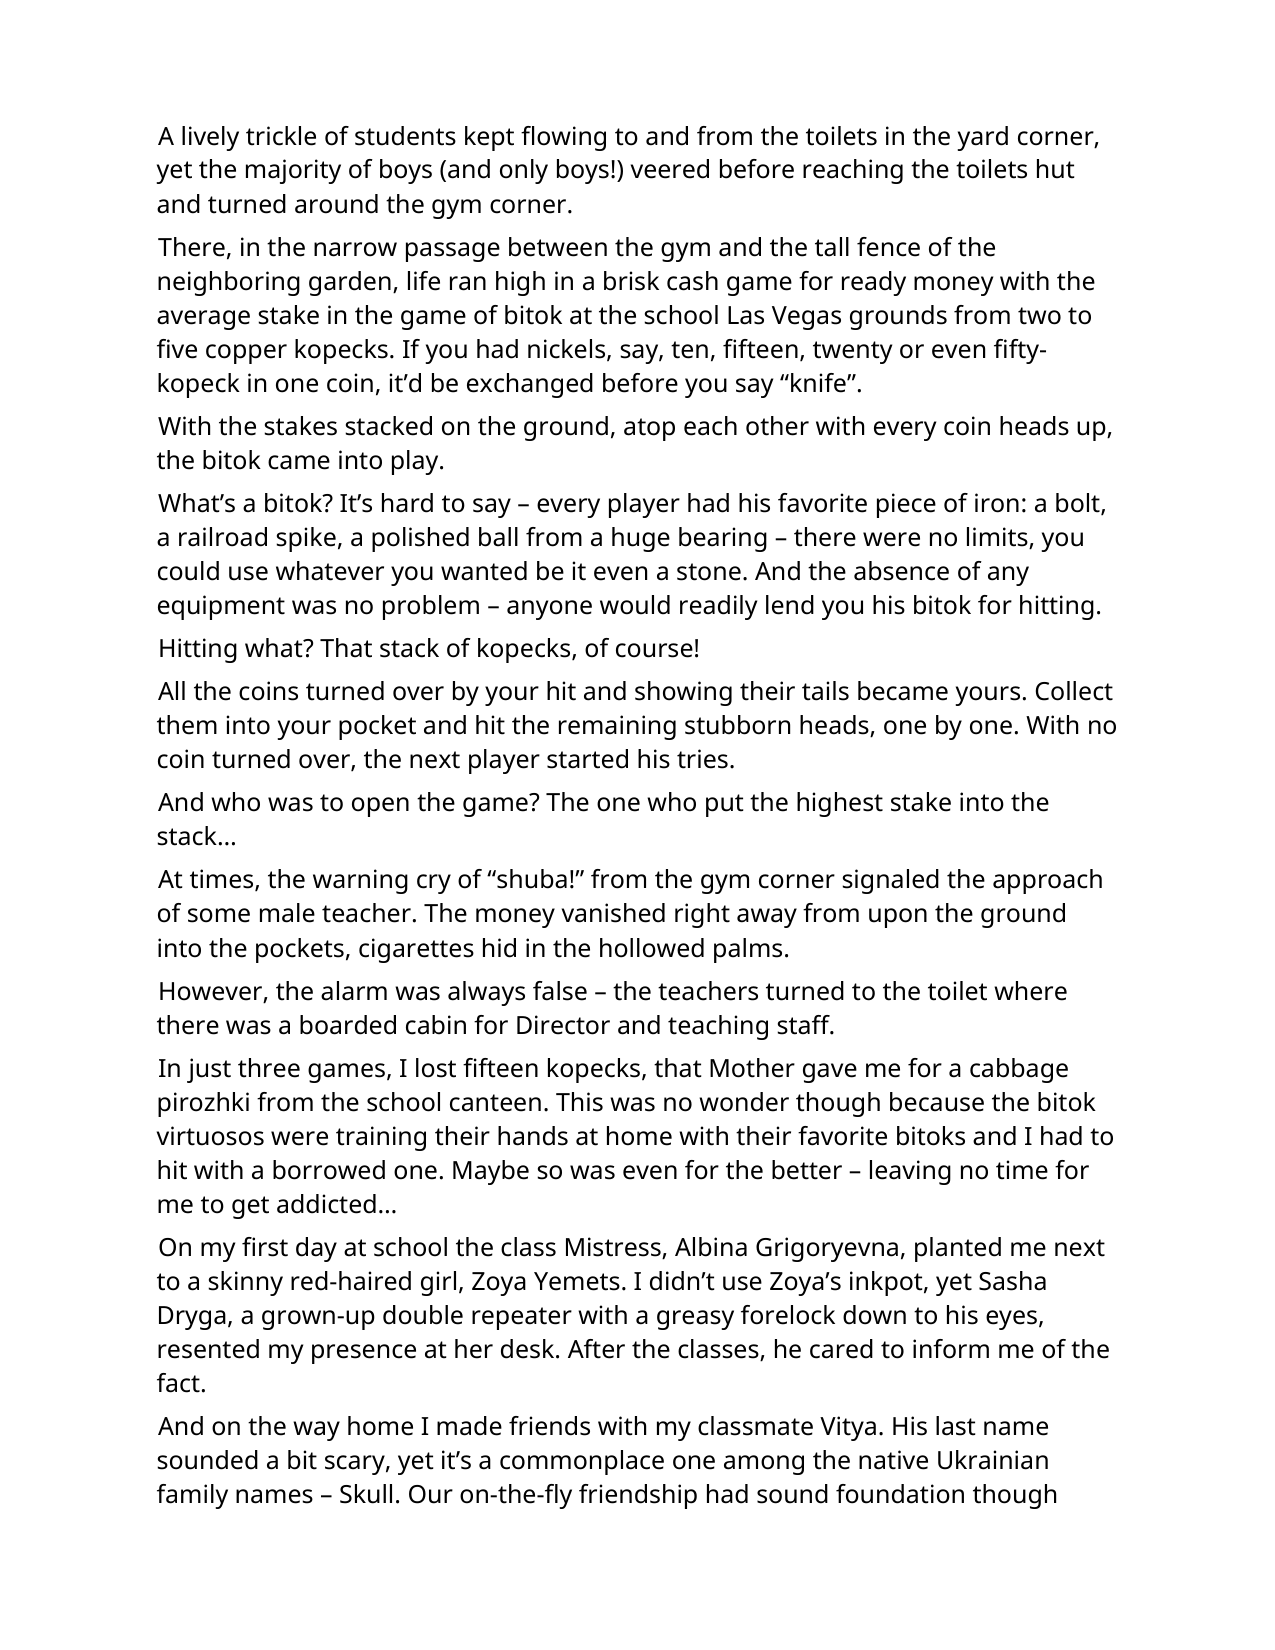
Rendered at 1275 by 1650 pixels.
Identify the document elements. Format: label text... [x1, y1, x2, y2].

text What’s a bitok? It’s hard to say – every player had his favorite piece of iron: a bolt, a railroad spike, a polished ball from a huge bearing – there were no limits, you could use whatever you wanted be it even a stone. And the absence of any equipment was no problem – anyone would readily lend you his bitok for hitting. [156, 486, 1118, 622]
text All the coins turned over by your hit and showing their tails became yours. Collect them into your pocket and hit the remaining stubborn heads, one by one. With no coin turned over, the next player started his tries. [156, 674, 1118, 776]
text On my first day at school the class Mistress, Albina Grigoryevna, planted me next to a skinny red-haired girl, Zoya Yemets. I didn’t use Zoya’s inkpot, yet Sasha Dryga, a grown-up double repeater with a greasy forelock down to his eyes, resented my presence at her desk. After the classes, he cared to inform me of the fact. [156, 1229, 1118, 1400]
text With the stakes stacked on the ground, atop each other with every coin heads up, the bitok came into play. [156, 408, 1118, 477]
text And on the way home I made friends with my classmate Vitya. His last name sounded a bit scary, yet it’s a commonplace one among the native Ukrainian family names – Skull. Our on-the-fly friendship had sound foundation though [156, 1409, 1118, 1511]
text There, in the narrow passage between the gym and the tall fence of the neighboring garden, life ran high in a brisk cash game for ready money with the average stake in the game of bitok at the school Las Vegas grounds from two to five copper kopecks. If you had nickels, say, ten, fifteen, twenty or even fifty-kopeck in one coin, it’d be exchanged before you say “knife”. [156, 229, 1118, 399]
text A lively trickle of students kept flowing to and from the toilets in the yard corner, yet the majority of boys (and only boys!) veered before reaching the toilets hut and turned around the gym corner. [156, 118, 1118, 220]
text At times, the warning cry of “shuba!” from the gym corner signaled the approach of some male teacher. The money vanished right away from upon the ground into the pockets, cigarettes hid in the hollowed palms. [156, 862, 1118, 964]
text In just three games, I lost fifteen kopecks, that Mother gave me for a cabbage pirozhki from the school canteen. This was no wonder though because the bitok virtuosos were training their hands at home with their favorite bitoks and I had to hit with a borrowed one. Maybe so was even for the better – leaving no time for me to get addicted… [156, 1050, 1118, 1221]
text And who was to open the game? The one who put the highest stake into the stack… [156, 785, 1118, 853]
text Hitting what? That stack of kopecks, of course! [156, 631, 1118, 665]
text However, the alarm was always false – the teachers turned to the toilet where there was a boarded cabin for Director and teaching staff. [156, 973, 1118, 1041]
